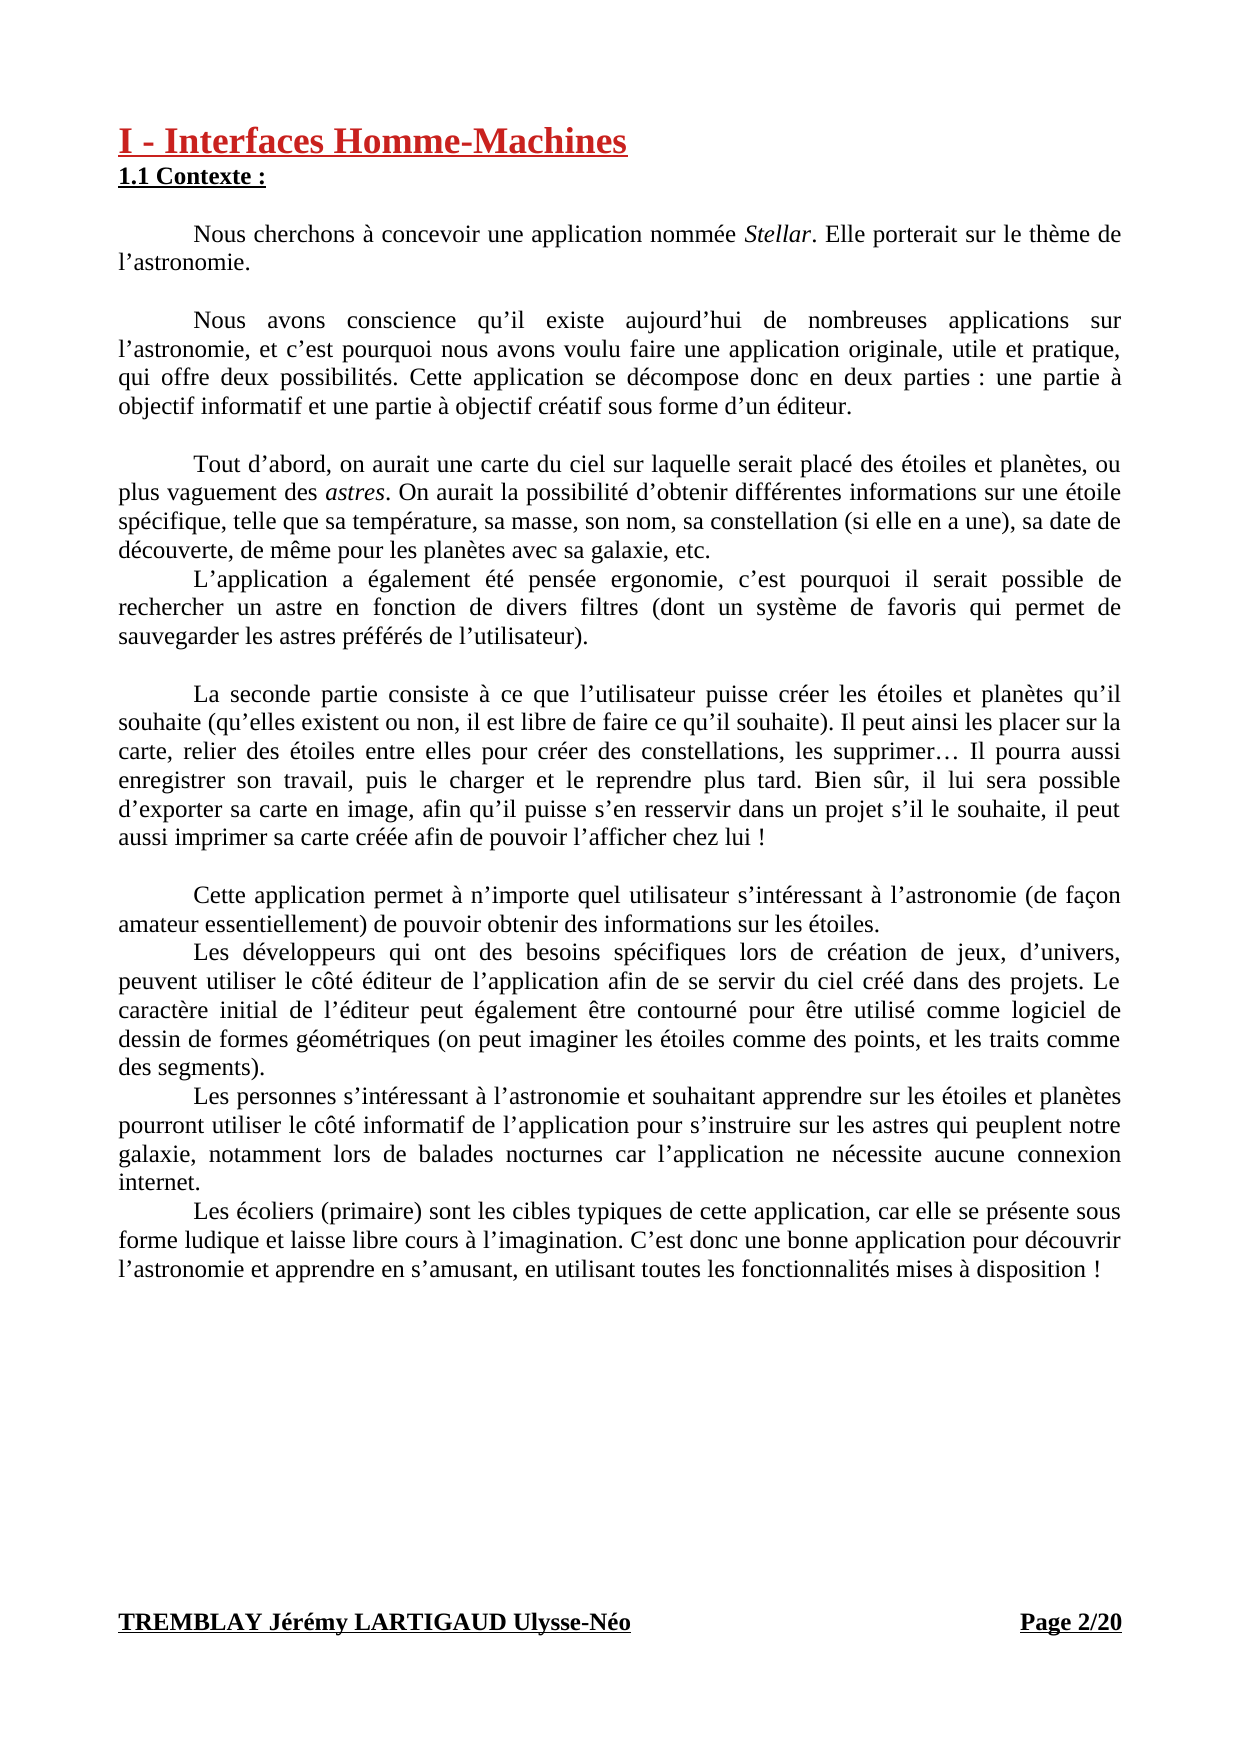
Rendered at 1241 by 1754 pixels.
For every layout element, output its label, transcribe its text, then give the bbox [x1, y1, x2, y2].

text Tout d’abord, on aurait une carte du ciel sur laquelle serait placé des étoiles et planètes, ou plus vaguement des astres. On aurait la possibilité d’obtenir différentes informations sur une étoile spécifique, telle que sa température, sa masse, son nom, sa constellation (si elle en a une), sa date de découverte, de même pour les planètes avec sa galaxie, etc. [118, 449, 1122, 564]
text Nous avons conscience qu’il existe aujourd’hui de nombreuses applications sur l’astronomie, et c’est pourquoi nous avons voulu faire une application originale, utile et pratique, qui offre deux possibilités. Cette application se décompose donc en deux parties : une partie à objectif informatif et une partie à objectif créatif sous forme d’un éditeur. [118, 305, 1122, 420]
text Nous cherchons à concevoir une application nommée Stellar. Elle porterait sur le thème de l’astronomie. [118, 219, 1122, 276]
text Les personnes s’intéressant à l’astronomie et souhaitant apprendre sur les étoiles et planètes pourront utiliser le côté informatif de l’application pour s’instruire sur les astres qui peuplent notre galaxie, notamment lors de balades nocturnes car l’application ne nécessite aucune connexion internet. [118, 1081, 1122, 1196]
text Les écoliers (primaire) sont les cibles typiques de cette application, car elle se présente sous forme ludique et laisse libre cours à l’imagination. C’est donc une bonne application pour découvrir l’astronomie et apprendre en s’amusant, en utilisant toutes les fonctionnalités mises à disposition ! [118, 1196, 1122, 1282]
text Cette application permet à n’importe quel utilisateur s’intéressant à l’astronomie (de façon amateur essentiellement) de pouvoir obtenir des informations sur les étoiles. [118, 880, 1122, 937]
text I - Interfaces Homme-Machines [118, 118, 1122, 161]
text L’application a également été pensée ergonomie, c’est pourquoi il serait possible de rechercher un astre en fonction de divers filtres (dont un système de favoris qui permet de sauvegarder les astres préférés de l’utilisateur). [118, 564, 1122, 650]
text La seconde partie consiste à ce que l’utilisateur puisse créer les étoiles et planètes qu’il souhaite (qu’elles existent ou non, il est libre de faire ce qu’il souhaite). Il peut ainsi les placer sur la carte, relier des étoiles entre elles pour créer des constellations, les supprimer… Il pourra aussi enregistrer son travail, puis le charger et le reprendre plus tard. Bien sûr, il lui sera possible d’exporter sa carte en image, afin qu’il puisse s’en resservir dans un projet s’il le souhaite, il peut aussi imprimer sa carte créée afin de pouvoir l’afficher chez lui ! [118, 679, 1122, 851]
text 1.1 Contexte : [118, 161, 1122, 190]
text Les développeurs qui ont des besoins spécifiques lors de création de jeux, d’univers, peuvent utiliser le côté éditeur de l’application afin de se servir du ciel créé dans des projets. Le caractère initial de l’éditeur peut également être contourné pour être utilisé comme logiciel de dessin de formes géométriques (on peut imaginer les étoiles comme des points, et les traits comme des segments). [118, 937, 1122, 1081]
